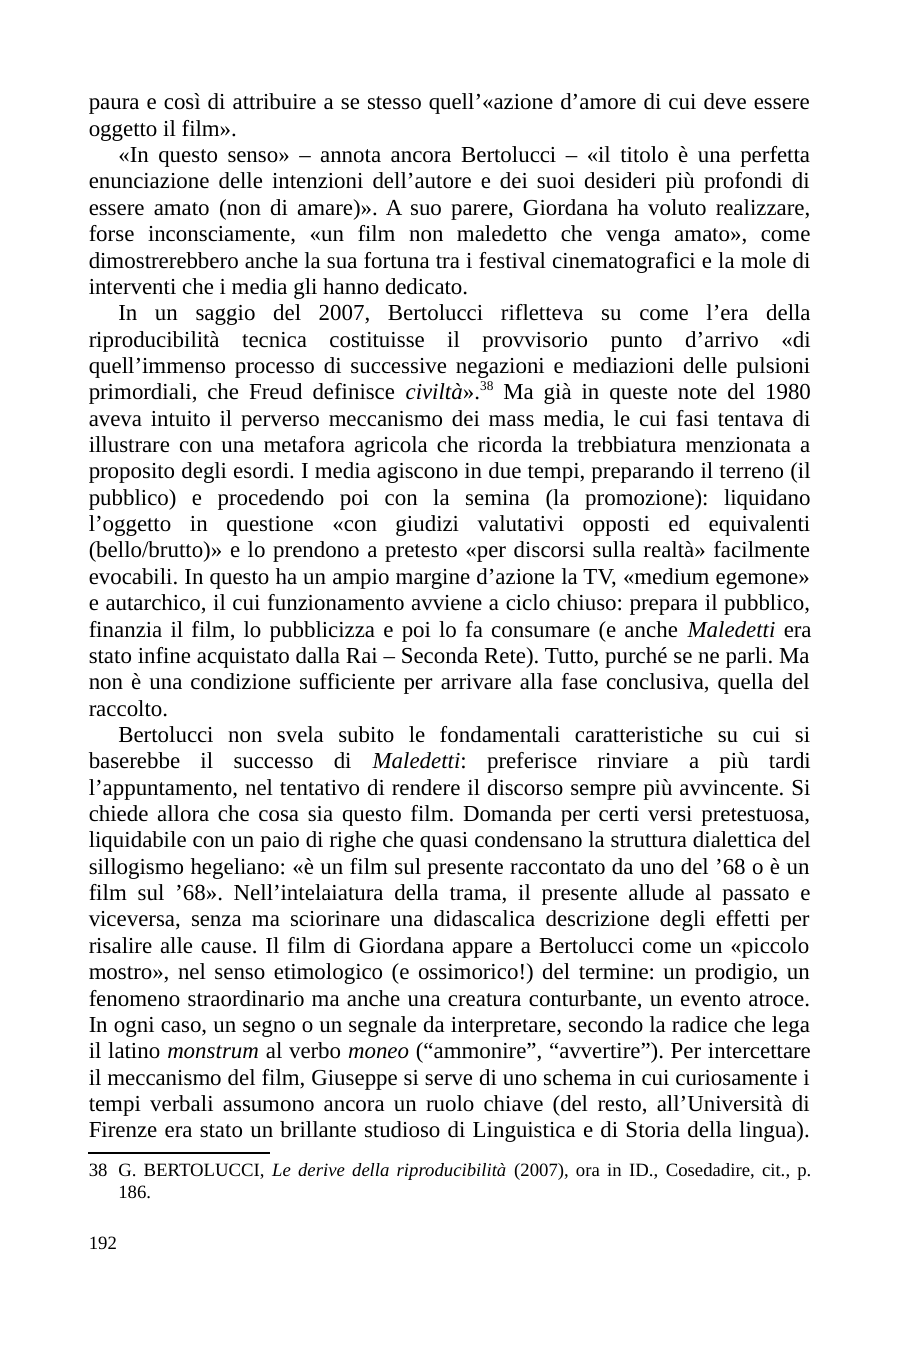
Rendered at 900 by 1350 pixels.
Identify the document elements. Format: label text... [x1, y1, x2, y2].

text In un saggio del 2007, Bertolucci rifletteva su come l’era della riproducibilità tecnica costituisse il provvisorio punto d’arrivo «di quell’immenso processo di successive negazioni e mediazioni delle pulsioni primordiali, che Freud definisce civiltà». Ma già in queste note del 1980 aveva intuito il perverso meccanismo dei mass media, le cui fasi tentava di illustrare con una metafora agricola che ricorda la trebbiatura menzionata a proposito degli esordi. I media agiscono in due tempi, preparando il terreno (il pubblico) e procedendo poi con la semina (la promozione): liquidano l’oggetto in questione «con giudizi valutativi opposti ed equivalenti (bello/brutto)» e lo prendono a pretesto «per discorsi sulla realtà» facilmente evocabili. In questo ha un ampio margine d’azione la TV, «medium egemone» e autarchico, il cui funzionamento avviene a ciclo chiuso: prepara il pubblico, finanzia il film, lo pubblicizza e poi lo fa consumare (e anche Maledetti era stato infine acquistato dalla Rai – Seconda Rete). Tutto, purché se ne parli. Ma non è una condizione sufficiente per arrivare alla fase conclusiva, quella del raccolto. [88, 299, 811, 721]
text Bertolucci non svela subito le fondamentali caratteristiche su cui si baserebbe il successo di Maledetti: preferisce rinviare a più tardi l’appuntamento, nel tentativo di rendere il discorso sempre più avvincente. Si chiede allora che cosa sia questo film. Domanda per certi versi pretestuosa, liquidabile con un paio di righe che quasi condensano la struttura dialettica del sillogismo hegeliano: «è un film sul presente raccontato da uno del ’68 o è un film sul ’68». Nell’intelaiatura della trama, il presente allude al passato e viceversa, senza ma sciorinare una didascalica descrizione degli effetti per risalire alle cause. Il film di Giordana appare a Bertolucci come un «piccolo mostro», nel senso etimologico (e ossimorico!) del termine: un prodigio, un fenomeno straordinario ma anche una creatura conturbante, un evento atroce. In ogni caso, un segno o un segnale da interpretare, secondo la radice che lega il latino monstrum al verbo moneo (“ammonire”, “avvertire”). Per intercettare il meccanismo del film, Giuseppe si serve di uno schema in cui curiosamente i tempi verbali assumono ancora un ruolo chiave (del resto, all’Università di Firenze era stato un brillante studioso di Linguistica e di Storia della lingua). [88, 721, 811, 1143]
text G. BERTOLUCCI, Le derive della riproducibilità (2007), ora in ID., Cosedadire, cit., p. 186. [88, 1159, 811, 1202]
text «In questo senso» – annota ancora Bertolucci – «il titolo è una perfetta enunciazione delle intenzioni dell’autore e dei suoi desideri più profondi di essere amato (non di amare)». A suo parere, Giordana ha voluto realizzare, forse inconsciamente, «un film non maledetto che venga amato», come dimostrerebbero anche la sua fortuna tra i festival cinematografici e la mole di interventi che i media gli hanno dedicato. [88, 141, 811, 299]
text paura e così di attribuire a se stesso quell’«azione d’amore di cui deve essere oggetto il film». [88, 88, 811, 141]
